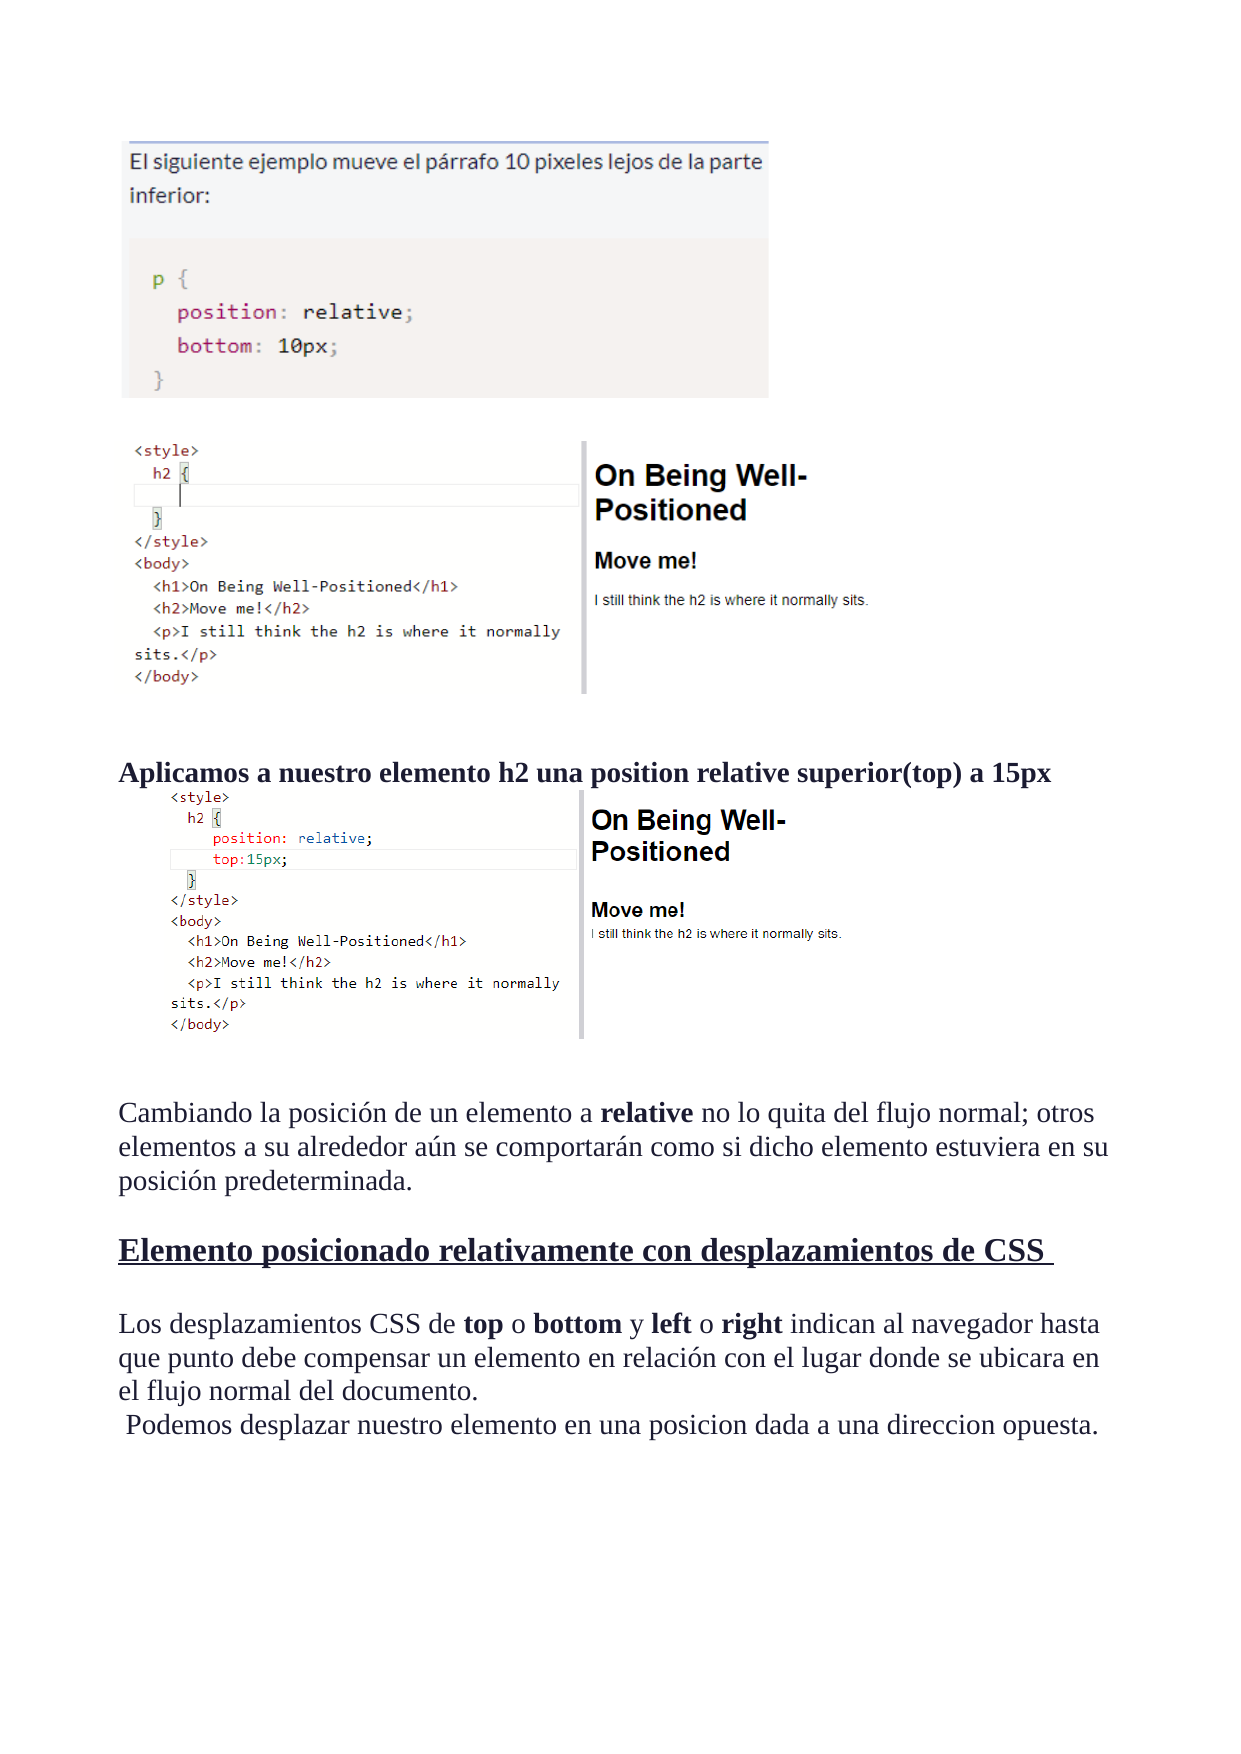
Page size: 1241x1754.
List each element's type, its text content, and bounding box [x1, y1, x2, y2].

text Aplicamos a nuestro elemento h2 una position relative superior(top) a 15px [118, 755, 1122, 789]
text Cambiando la posición de un elemento a relative no lo quita del flujo normal; otros elementos a su alrededor aún se comportarán como si dicho elemento estuviera en su posición predeterminada. [118, 1096, 1122, 1196]
picture [121, 141, 769, 398]
picture [164, 790, 845, 1039]
text Elemento posicionado relativamente con desplazamientos de CSS [118, 1230, 1122, 1268]
text Los desplazamientos CSS de top o bottom y left o right indican al navegador hasta que punto debe compensar un elemento en relación con el lugar donde se ubicara en el flujo normal del documento. [118, 1306, 1122, 1407]
text Podemos desplazar nuestro elemento en una posicion dada a una direccion opuesta. [118, 1407, 1122, 1441]
picture [114, 441, 875, 694]
